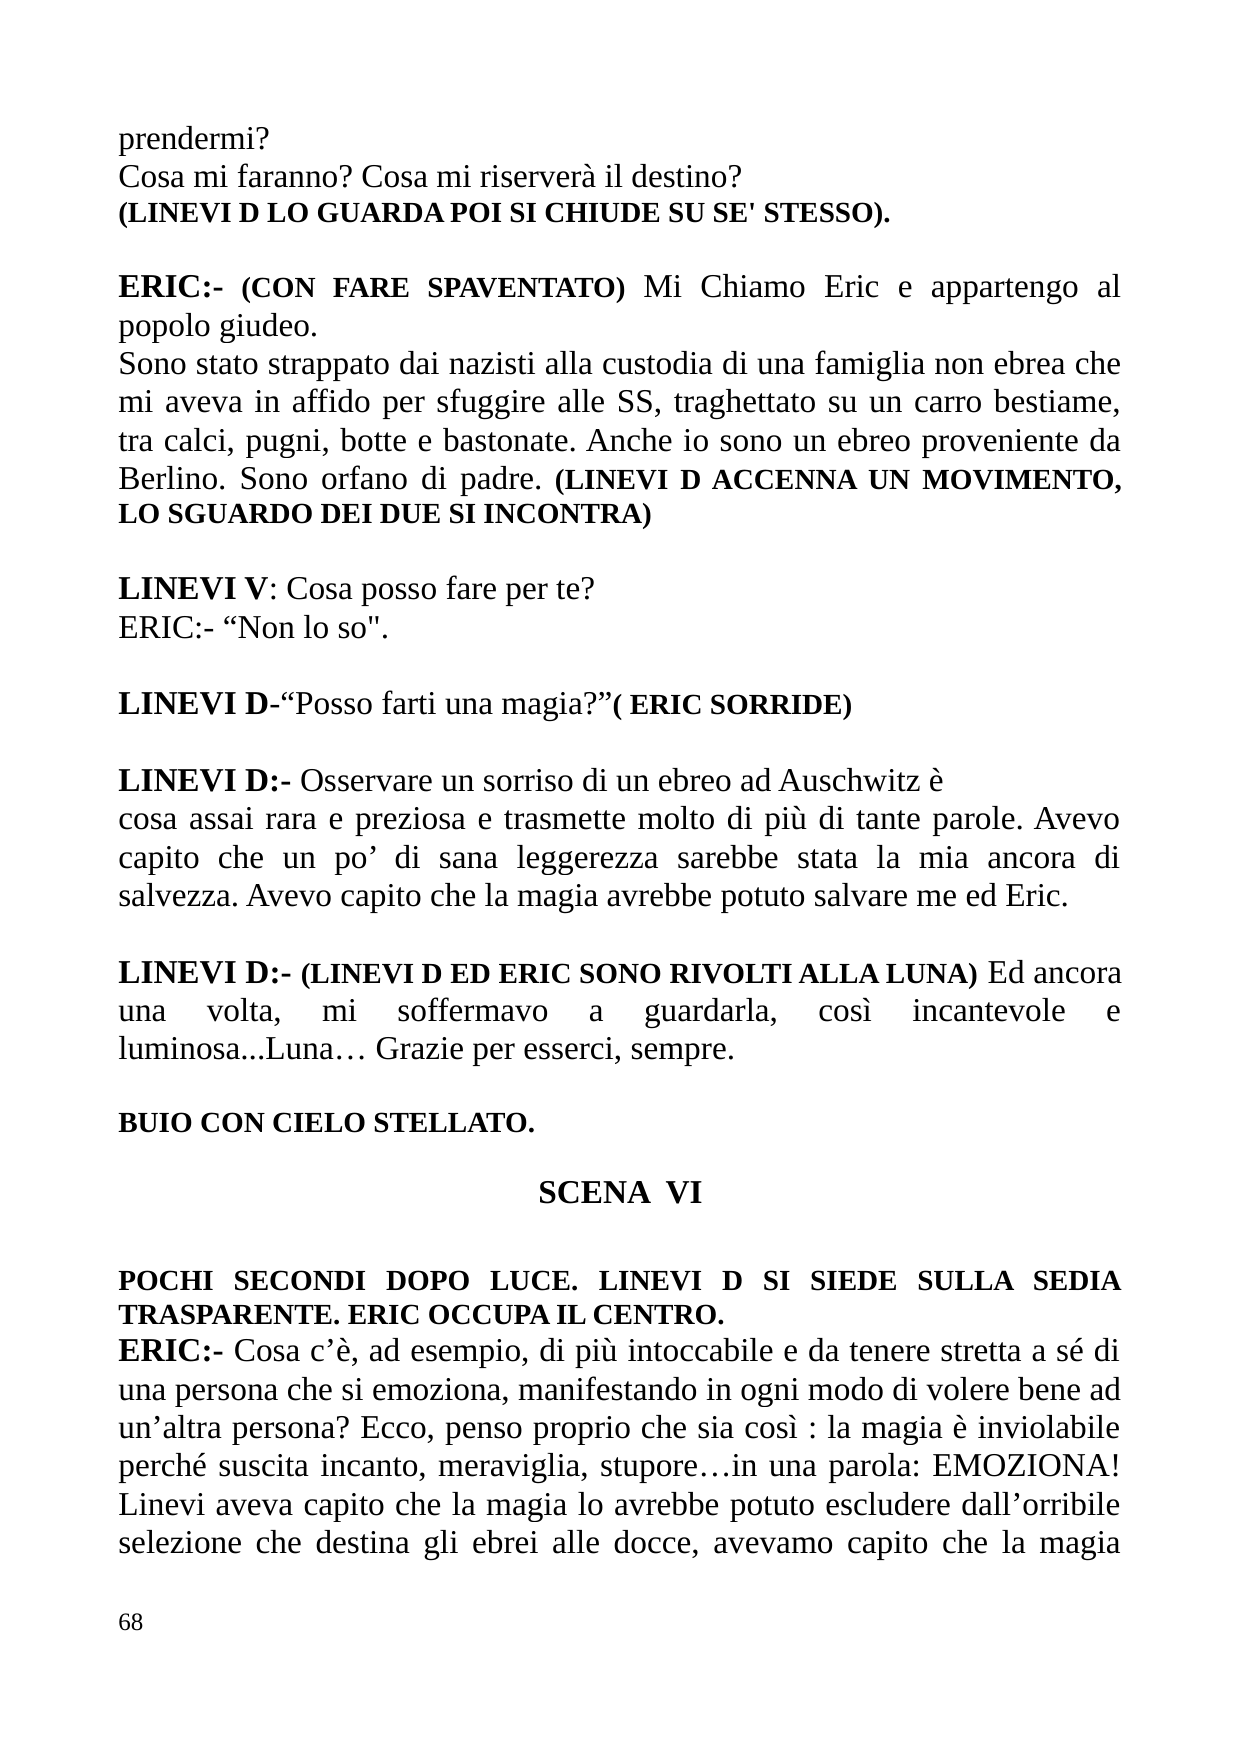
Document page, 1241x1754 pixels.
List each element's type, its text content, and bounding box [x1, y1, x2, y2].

text (LINEVI D LO GUARDA POI SI CHIUDE SU SE' STESSO). [118, 195, 1122, 228]
text LINEVI D:- Osservare un sorriso di un ebreo ad Auschwitz è [118, 760, 1122, 798]
text ERIC:- (CON FARE SPAVENTATO) Mi Chiamo Eric e appartengo al popolo giudeo. [118, 267, 1122, 343]
text cosa assai rara e preziosa e trasmette molto di più di tante parole. Avevo capito che un po’ di sana leggerezza sarebbe stata la mia ancora di salvezza. Avevo capito che la magia avrebbe potuto salvare me ed Eric. [118, 798, 1122, 913]
text Sono stato strappato dai nazisti alla custodia di una famiglia non ebrea che mi aveva in affido per sfuggire alle SS, traghettato su un carro bestiame, tra calci, pugni, botte e bastonate. Anche io sono un ebreo proveniente da Berlino. Sono orfano di padre. (LINEVI D ACCENNA UN MOVIMENTO, LO SGUARDO DEI DUE SI INCONTRA) [118, 343, 1122, 530]
text SCENA VI [118, 1172, 1122, 1211]
text POCHI SECONDI DOPO LUCE. LINEVI D SI SIEDE SULLA SEDIA TRASPARENTE. ERIC OCCUPA IL CENTRO. [118, 1263, 1122, 1330]
text LINEVI D:- (LINEVI D ED ERIC SONO RIVOLTI ALLA LUNA) Ed ancora una volta, mi soffermavo a guardarla, così incantevole e luminosa...Luna… Grazie per esserci, sempre. [118, 952, 1122, 1067]
text ERIC:- “Non lo so". [118, 607, 1122, 645]
text BUIO CON CIELO STELLATO. [118, 1105, 1122, 1139]
text LINEVI D-“Posso farti una magia?”( ERIC SORRIDE) [118, 683, 1122, 722]
text prendermi? [118, 118, 1122, 156]
text Cosa mi faranno? Cosa mi riserverà il destino? [118, 156, 1122, 195]
text ERIC:- Cosa c’è, ad esempio, di più intoccabile e da tenere stretta a sé di una persona che si emoziona, manifestando in ogni modo di volere bene ad un’altra persona? Ecco, penso proprio che sia così : la magia è inviolabile perché suscita incanto, meraviglia, stupore…in una parola: EMOZIONA! Linevi aveva capito che la magia lo avrebbe potuto escludere dall’orribile selezione che destina gli ebrei alle docce, avevamo capito che la magia [118, 1330, 1122, 1560]
text LINEVI V: Cosa posso fare per te? [118, 568, 1122, 607]
